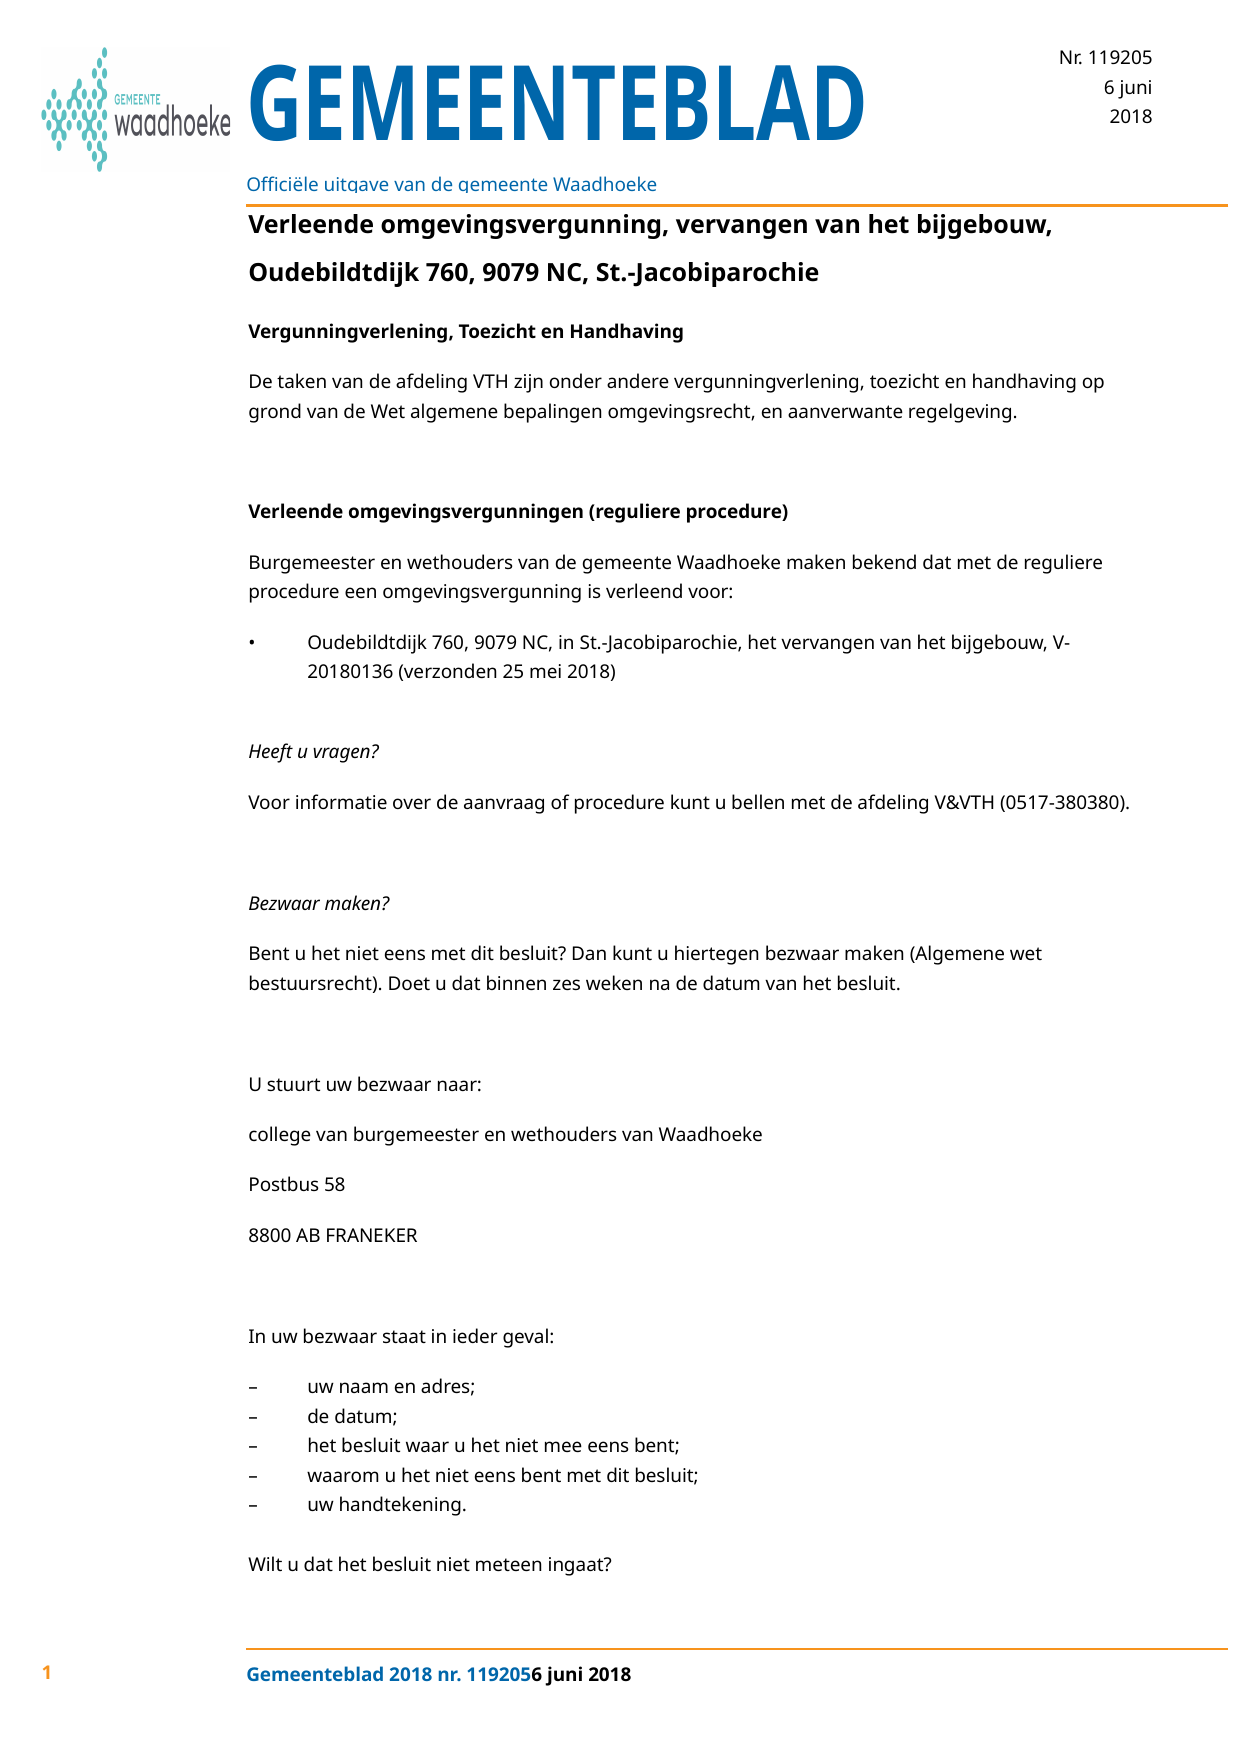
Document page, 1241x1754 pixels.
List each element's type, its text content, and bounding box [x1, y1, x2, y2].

text Postbus 58 [248, 1172, 1152, 1197]
text Bent u het niet eens met dit besluit? Dan kunt u hiertegen bezwaar maken (Algemene wet bestuursrecht). Doet u dat binnen zes weken na de datum van het besluit. [248, 940, 1152, 996]
text U stuurt uw bezwaar naar: [248, 1071, 1152, 1097]
list Oudebildtdijk 760, 9079 NC, in St.-Jacobiparochie, het vervangen van het bijgebouw, V-20180136 (verzonden 25 mei 2018) [248, 629, 1152, 684]
text Heeft u vragen? [248, 739, 1152, 764]
text Wilt u dat het besluit niet meteen ingaat? [248, 1551, 1152, 1577]
text Bezwaar maken? [248, 890, 1152, 916]
list het besluit waar u het niet mee eens bent; [248, 1432, 1152, 1458]
text college van burgemeester en wethouders van Waadhoeke [248, 1121, 1152, 1147]
text Vergunningverlening, Toezicht en Handhaving [248, 318, 1152, 344]
list waarom u het niet eens bent met dit besluit; [248, 1462, 1152, 1488]
picture [41, 47, 231, 172]
text In uw bezwaar staat in ieder geval: [248, 1323, 1152, 1349]
list uw naam en adres; [248, 1373, 1152, 1399]
list uw handtekening. [248, 1492, 1152, 1517]
text Verleende omgevingsvergunningen (reguliere procedure) [248, 499, 1152, 524]
text Verleende omgevingsvergunning, vervangen van het bijgebouw, Oudebildtdijk 760, 9079 NC, St.-Jacobiparochie [248, 207, 1152, 288]
text 8800 AB FRANEKER [248, 1222, 1152, 1248]
text De taken van de afdeling VTH zijn onder andere vergunningverlening, toezicht en handhaving op grond van de Wet algemene bepalingen omgevingsrecht, en aanverwante regelgeving. [248, 368, 1152, 424]
text Burgemeester en wethouders van de gemeente Waadhoeke maken bekend dat met de reguliere procedure een omgevingsvergunning is verleend voor: [248, 549, 1152, 604]
list de datum; [248, 1403, 1152, 1429]
text Voor informatie over de aanvraag of procedure kunt u bellen met de afdeling V&VTH (0517-380380). [248, 789, 1152, 815]
